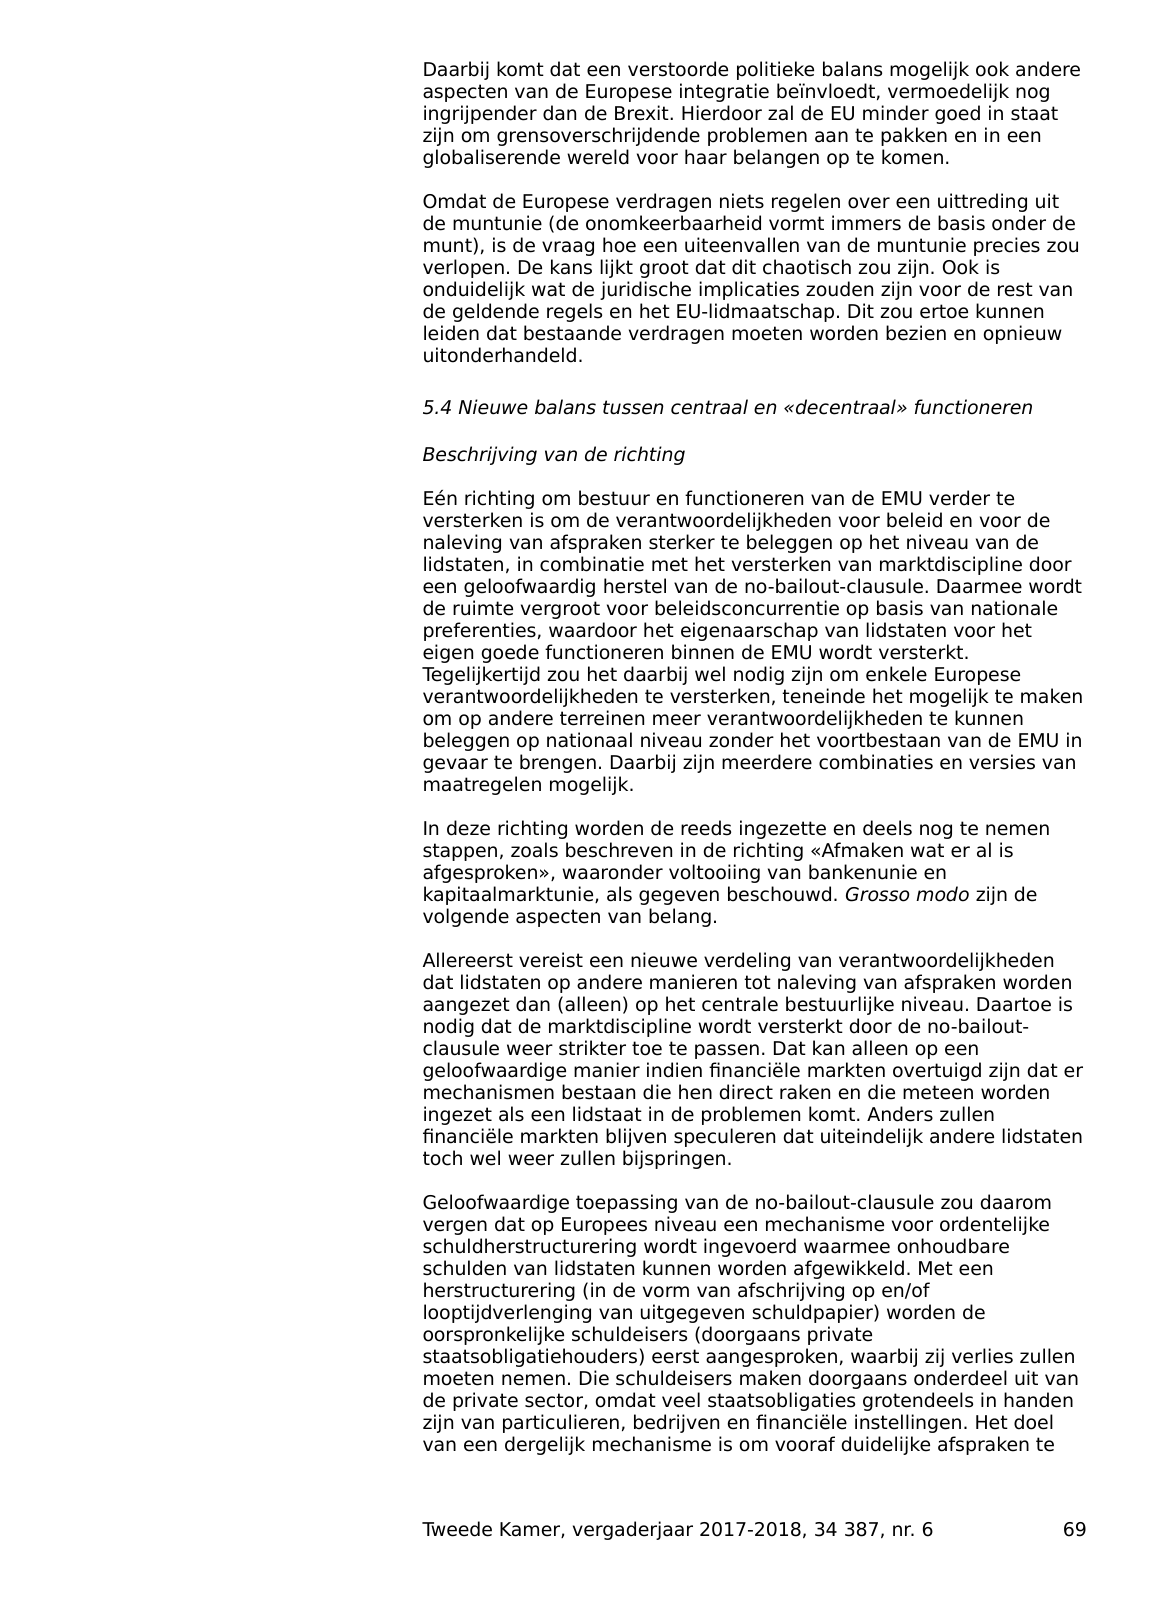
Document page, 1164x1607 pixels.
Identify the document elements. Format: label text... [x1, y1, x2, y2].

subtitle Beschrijving van de richting [422, 444, 1087, 466]
text Geloofwaardige toepassing van de no-bailout-clausule zou daarom vergen dat op Europees niveau een mechanisme voor ordentelijke schuldherstructurering wordt ingevoerd waarmee onhoudbare schulden van lidstaten kunnen worden afgewikkeld. Met een herstructurering (in de vorm van afschrijving op en/of looptijdverlenging van uitgegeven schuldpapier) worden de oorspronkelijke schuldeisers (doorgaans private staatsobligatiehouders) eerst aangesproken, waarbij zij verlies zullen moeten nemen. Die schuldeisers maken doorgaans onderdeel uit van de private sector, omdat veel staatsobligaties grotendeels in handen zijn van particulieren, bedrijven en financiële instellingen. Het doel van een dergelijk mechanisme is om vooraf duidelijke afspraken te [422, 1192, 1087, 1456]
text Eén richting om bestuur en functioneren van de EMU verder te versterken is om de verantwoordelijkheden voor beleid en voor de naleving van afspraken sterker te beleggen op het niveau van de lidstaten, in combinatie met het versterken van marktdiscipline door een geloofwaardig herstel van de no-bailout-clausule. Daarmee wordt de ruimte vergroot voor beleidsconcurrentie op basis van nationale preferenties, waardoor het eigenaarschap van lidstaten voor het eigen goede functioneren binnen de EMU wordt versterkt. Tegelijkertijd zou het daarbij wel nodig zijn om enkele Europese verantwoordelijkheden te versterken, teneinde het mogelijk te maken om op andere terreinen meer verantwoordelijkheden te kunnen beleggen op nationaal niveau zonder het voortbestaan van de EMU in gevaar te brengen. Daarbij zijn meerdere combinaties en versies van maatregelen mogelijk. [422, 488, 1087, 796]
subtitle 5.4 Nieuwe balans tussen centraal en «decentraal» functioneren [422, 397, 1087, 419]
text Daarbij komt dat een verstoorde politieke balans mogelijk ook andere aspecten van de Europese integratie beïnvloedt, vermoedelijk nog ingrijpender dan de Brexit. Hierdoor zal de EU minder goed in staat zijn om grensoverschrijdende problemen aan te pakken en in een globaliserende wereld voor haar belangen op te komen. [422, 59, 1087, 169]
text Allereerst vereist een nieuwe verdeling van verantwoordelijkheden dat lidstaten op andere manieren tot naleving van afspraken worden aangezet dan (alleen) op het centrale bestuurlijke niveau. Daartoe is nodig dat de marktdiscipline wordt versterkt door de no-bailout-clausule weer strikter toe te passen. Dat kan alleen op een geloofwaardige manier indien financiële markten overtuigd zijn dat er mechanismen bestaan die hen direct raken en die meteen worden ingezet als een lidstaat in de problemen komt. Anders zullen financiële markten blijven speculeren dat uiteindelijk andere lidstaten toch wel weer zullen bijspringen. [422, 950, 1087, 1170]
text Omdat de Europese verdragen niets regelen over een uittreding uit de muntunie (de onomkeerbaarheid vormt immers de basis onder de munt), is de vraag hoe een uiteenvallen van de muntunie precies zou verlopen. De kans lijkt groot dat dit chaotisch zou zijn. Ook is onduidelijk wat de juridische implicaties zouden zijn voor de rest van de geldende regels en het EU-lidmaatschap. Dit zou ertoe kunnen leiden dat bestaande verdragen moeten worden bezien en opnieuw uitonderhandeld. [422, 191, 1087, 367]
text In deze richting worden de reeds ingezette en deels nog te nemen stappen, zoals beschreven in de richting «Afmaken wat er al is afgesproken», waaronder voltooiing van bankenunie en kapitaalmarktunie, als gegeven beschouwd. Grosso modo zijn de volgende aspecten van belang. [422, 818, 1087, 928]
